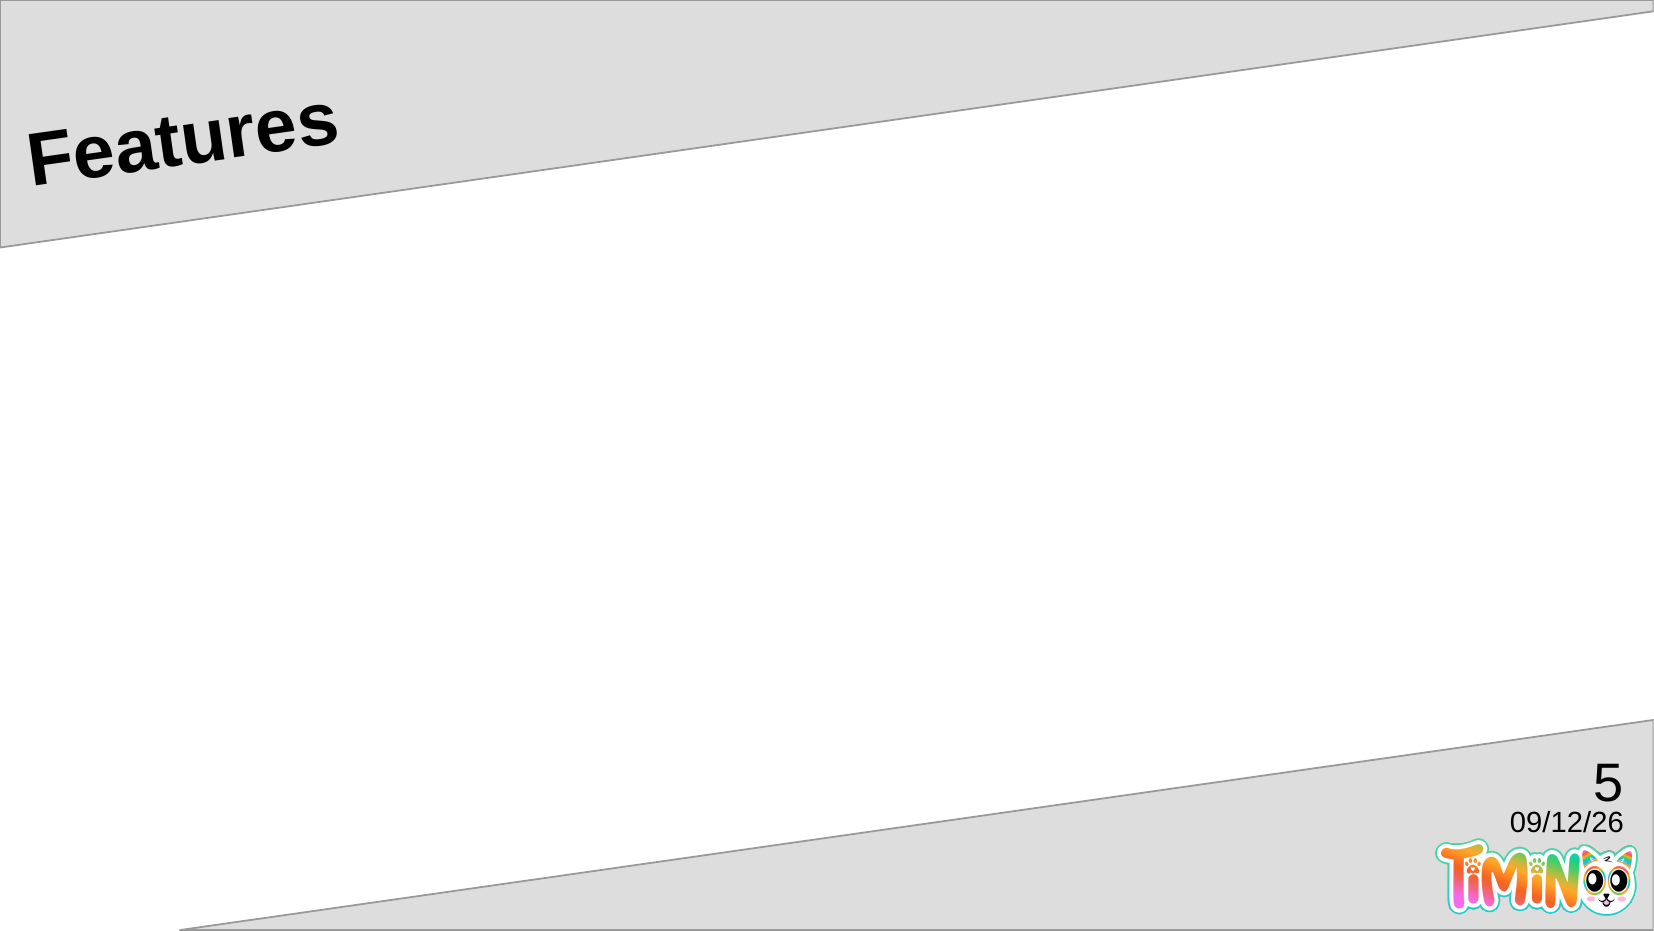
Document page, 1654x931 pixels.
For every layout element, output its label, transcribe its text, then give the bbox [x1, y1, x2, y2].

title Features [16, 0, 1501, 239]
picture [1435, 838, 1638, 916]
